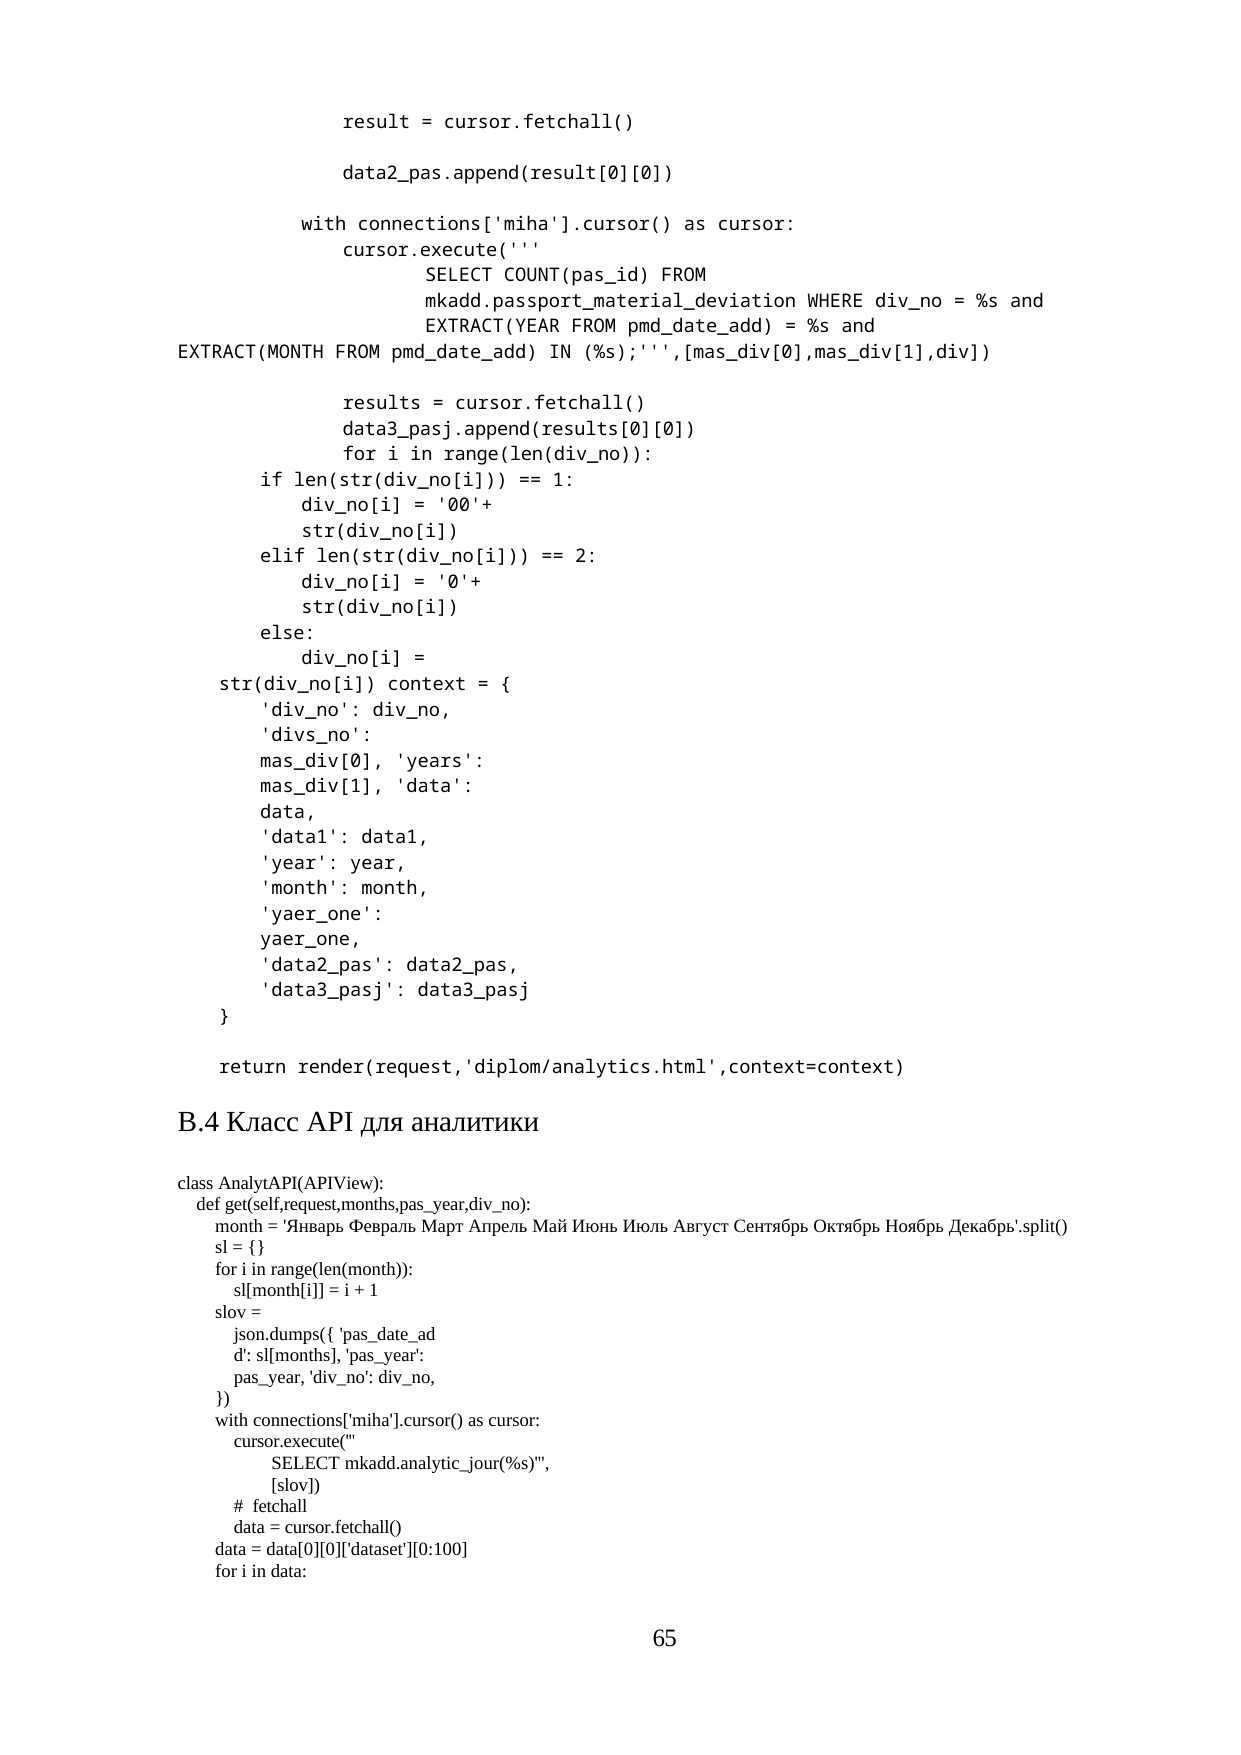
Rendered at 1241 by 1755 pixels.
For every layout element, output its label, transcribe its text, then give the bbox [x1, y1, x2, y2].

text 'div_no': div_no, 'divs_no': mas_div[0], 'years': mas_div[1], 'data': data, [260, 696, 491, 823]
text for i in range(len(month)): sl[month[i]] = i + 1 [215, 1258, 491, 1301]
text } [219, 1002, 1241, 1028]
text def get(self,request,months,pas_year,div_no): [196, 1193, 1241, 1215]
text month = 'Январь Февраль Март Апрель Май Июнь Июль Август Сентябрь Октябрь Ноябрь Декабрь'.split() sl = {} [215, 1215, 1068, 1258]
text if len(str(div_no[i])) == 1: div_no[i] = '00'+ str(div_no[i]) [260, 466, 632, 542]
text div_no[i] = str(div_no[i]) context = { [219, 645, 581, 696]
text data = data[0][0]['dataset'][0:100] for i in data: [215, 1538, 479, 1581]
text 'data2_pas': data2_pas, 'data3_pasj': data3_pasj [260, 951, 581, 1002]
text 'data1': data1, 'year': year, 'month': month, 'yaer_one': yaer_one, [260, 823, 477, 951]
text data = cursor.fetchall() [233, 1516, 1241, 1538]
text slov = json.dumps({ 'pas_date_add': sl[months], 'pas_year': pas_year, 'div_no': div_no, [215, 1301, 438, 1387]
text for i in range(len(div_no)): [342, 440, 806, 466]
text else: [260, 619, 1241, 644]
text # fetchall [233, 1495, 1241, 1516]
text results = cursor.fetchall() data3_pasj.append(results[0][0]) [342, 389, 806, 440]
text SELECT mkadd.analytic_jour(%s)''', [slov]) [271, 1452, 550, 1495]
text class AnalytAPI(APIView): [177, 1172, 1241, 1193]
text EXTRACT(MONTH FROM pmd_date_add) IN (%s);''',[mas_div[0],mas_div[1],div]) [177, 338, 1241, 364]
text return render(request,'diplom/analytics.html',context=context) [219, 1053, 1241, 1079]
text with connections['miha'].cursor() as cursor: cursor.execute(''' [215, 1409, 646, 1452]
text SELECT COUNT(pas_id) FROM mkadd.passport_material_deviation WHERE div_no = %s and EXTRACT(YEAR FROM pmd_date_add) = %s and [425, 262, 1068, 338]
text result = cursor.fetchall() data2_pas.append(result[0][0]) [342, 108, 806, 185]
text with connections['miha'].cursor() as cursor: cursor.execute(''' [301, 211, 806, 262]
text }) [215, 1387, 1241, 1409]
text В.4 Класс API для аналитики [177, 1104, 1241, 1138]
text elif len(str(div_no[i])) == 2: div_no[i] = '0'+ str(div_no[i]) [260, 542, 646, 619]
